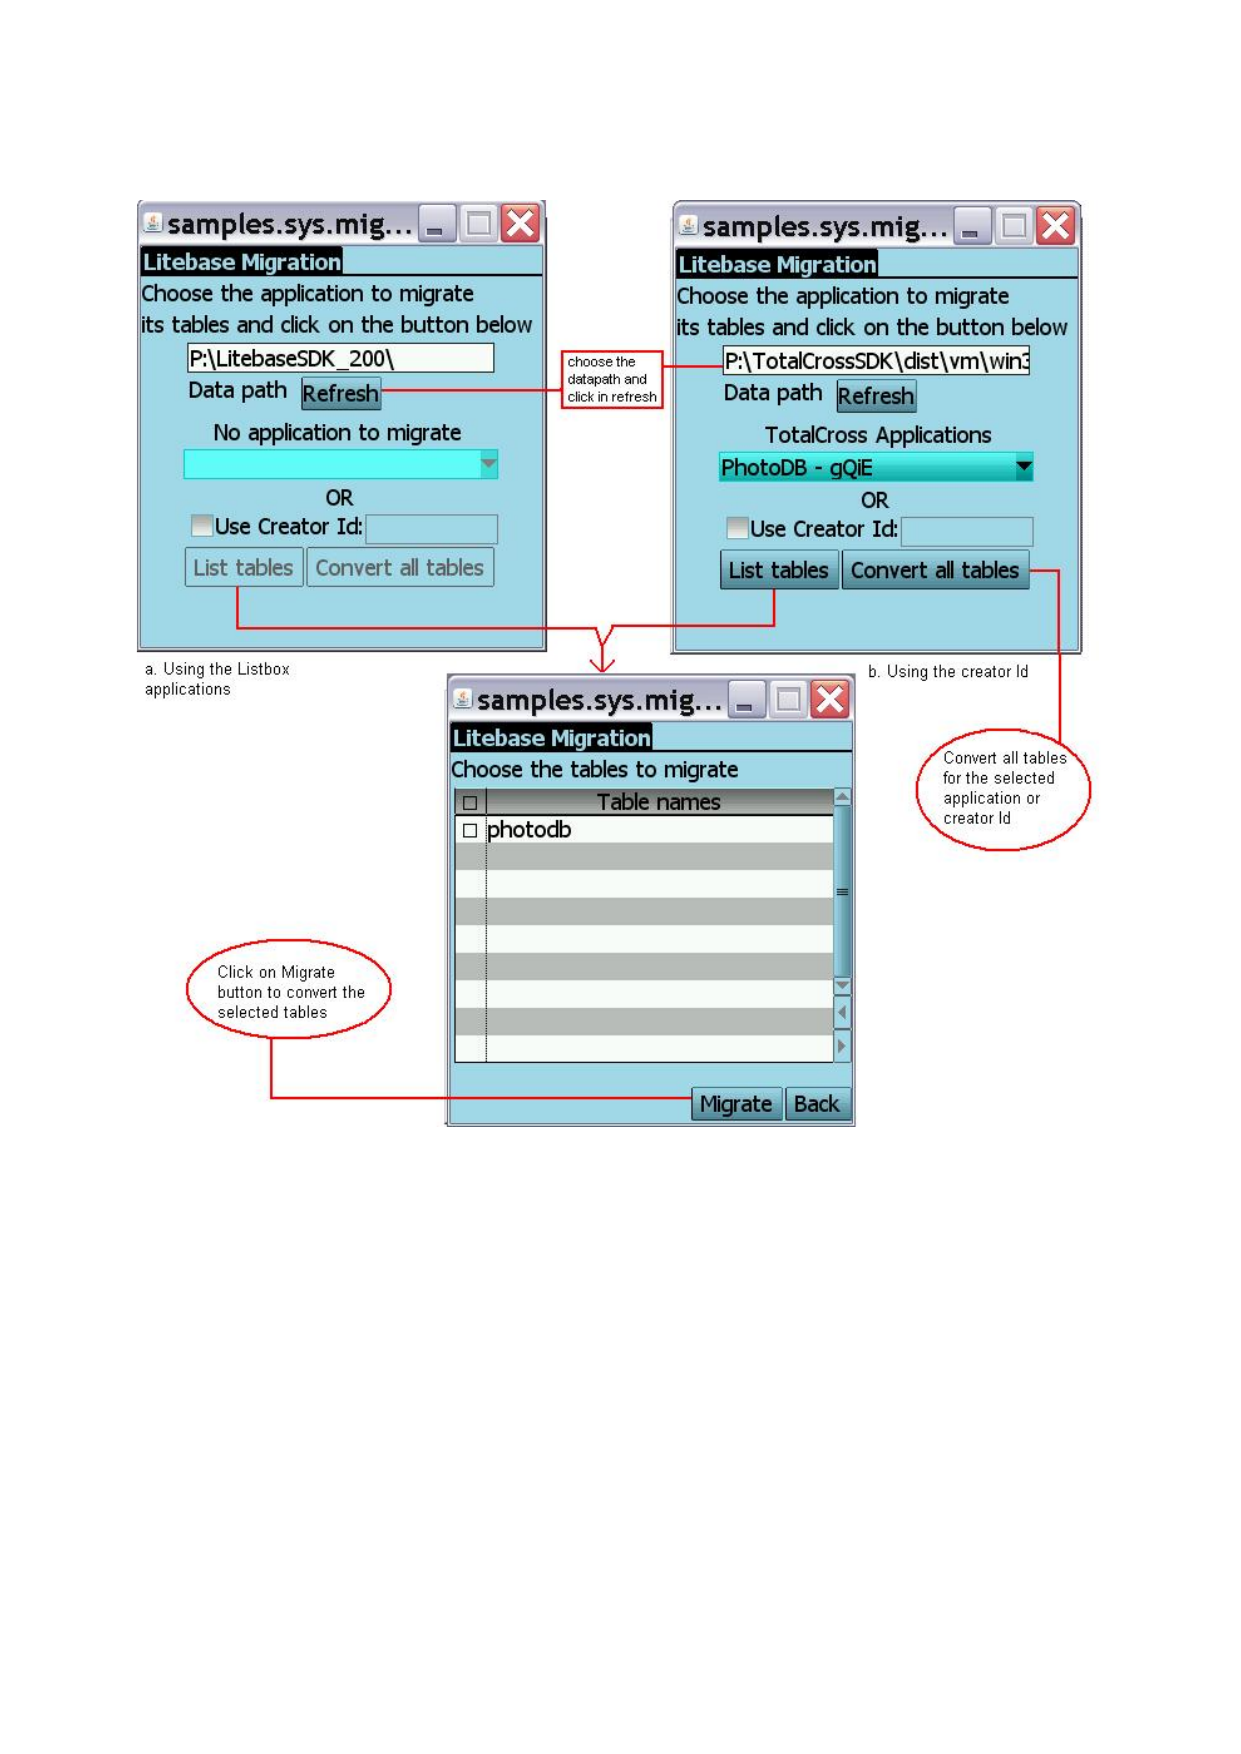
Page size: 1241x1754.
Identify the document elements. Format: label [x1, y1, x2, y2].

picture [136, 200, 1104, 1127]
